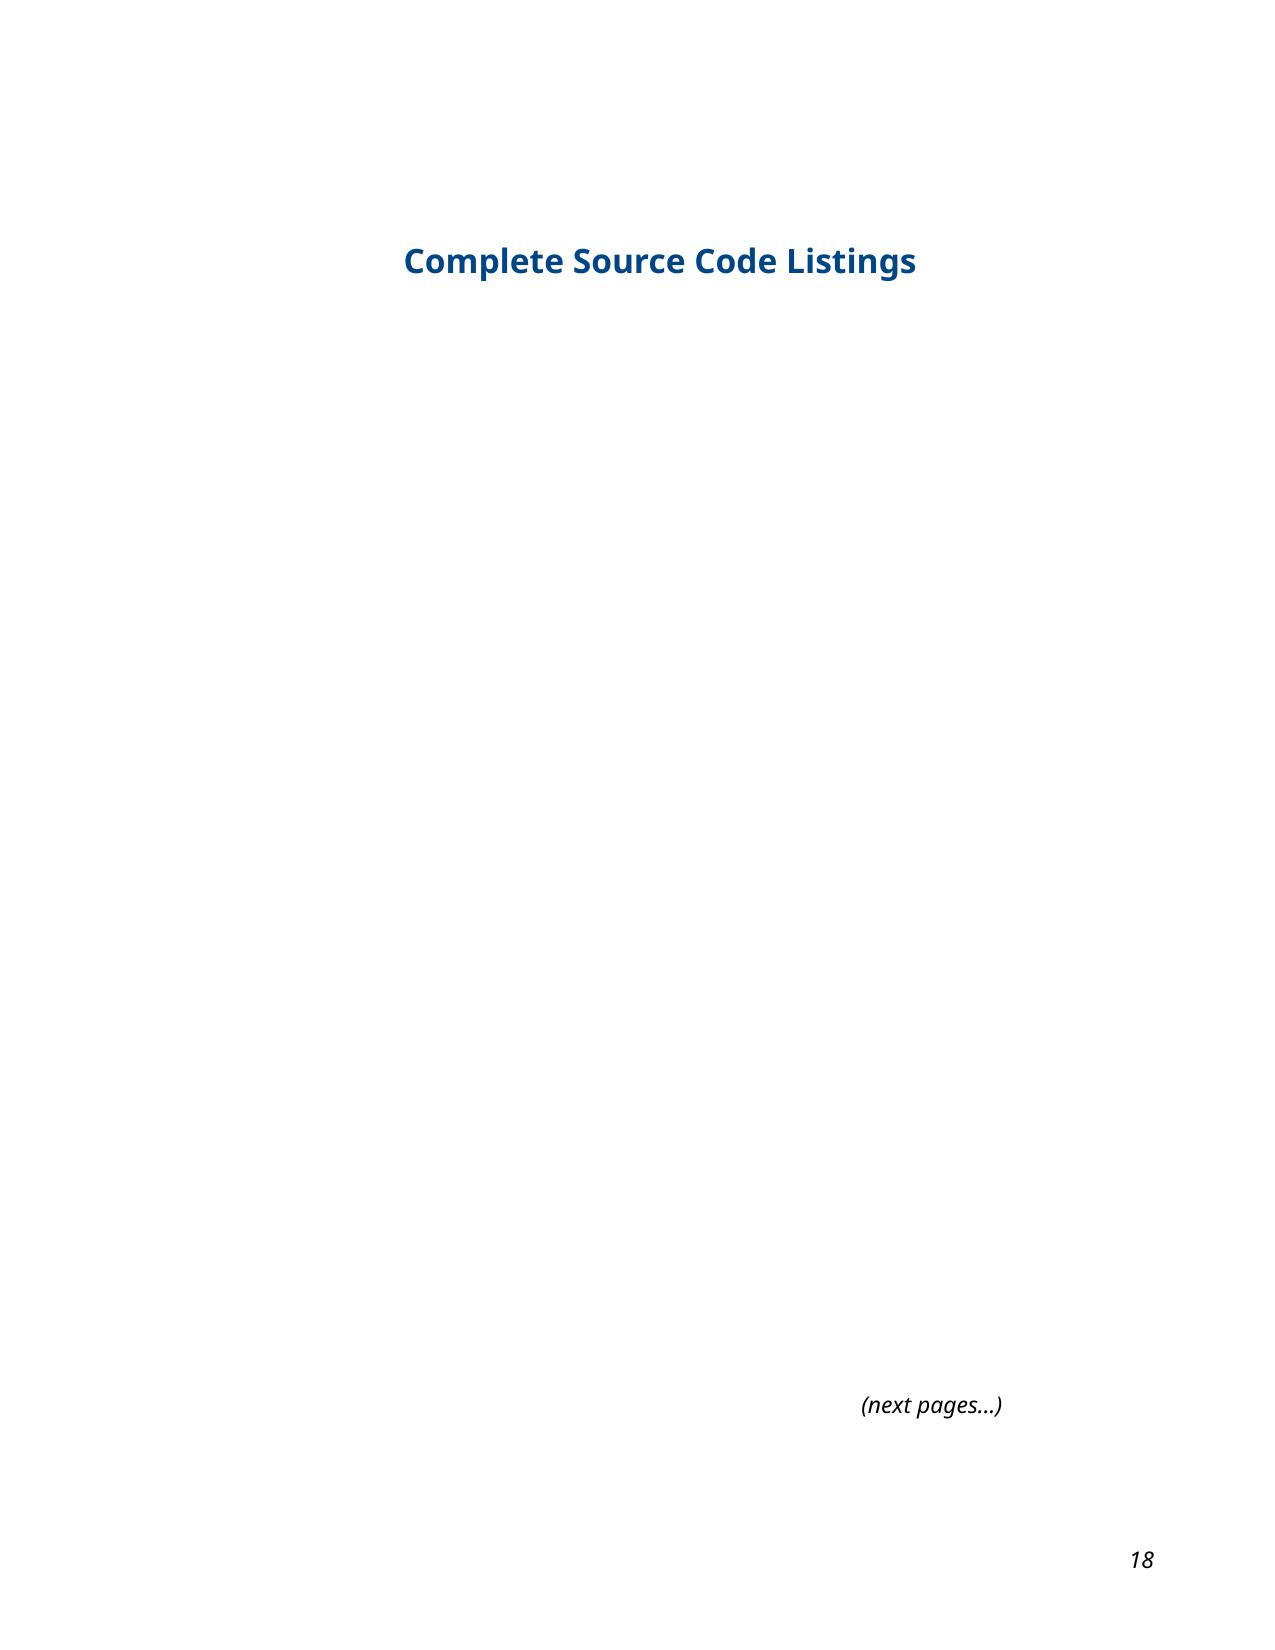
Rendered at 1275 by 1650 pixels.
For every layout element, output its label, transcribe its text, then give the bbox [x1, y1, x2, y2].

text (next pages...) [118, 1389, 1156, 1420]
subtitle Complete Source Code Listings [118, 100, 1156, 283]
